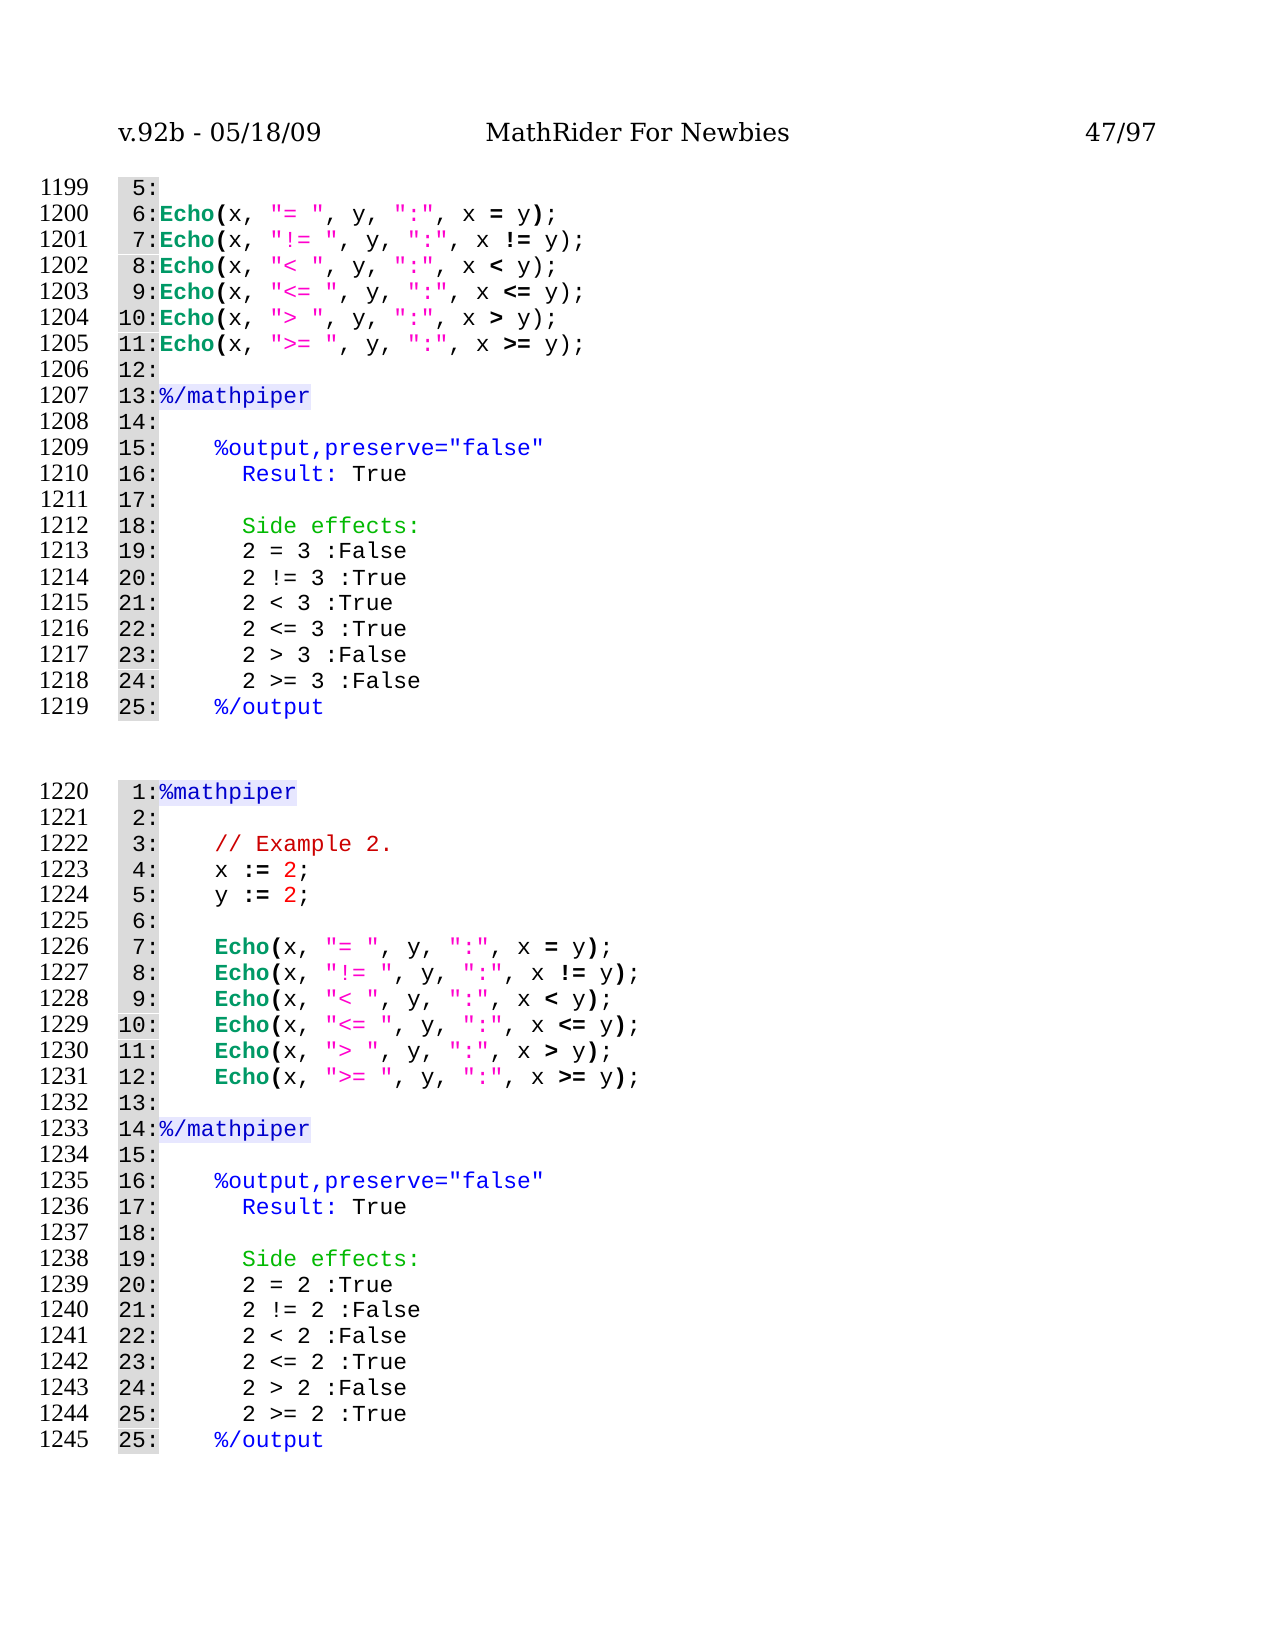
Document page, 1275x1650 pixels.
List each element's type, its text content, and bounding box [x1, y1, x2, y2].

text 21: 2 < 3 :True [118, 592, 1157, 618]
text 6: [118, 910, 1157, 936]
text 25: %/output [118, 696, 1157, 721]
text 22: 2 <= 3 :True [118, 618, 1157, 644]
text 4: x := 2; [118, 858, 1157, 884]
text 12: [118, 358, 1157, 384]
text 15: %output,preserve="false" [118, 436, 1157, 462]
text 2: [118, 806, 1157, 832]
text 14:%/mathpiper [118, 1117, 1157, 1143]
text 15: [118, 1143, 1157, 1169]
text 9:Echo(x, "<= ", y, ":", x <= y); [118, 281, 1157, 306]
text 24: 2 >= 3 :False [118, 669, 1157, 696]
text 6:Echo(x, "= ", y, ":", x = y); [118, 203, 1157, 229]
text 13:%/mathpiper [118, 384, 1157, 410]
text 10: Echo(x, "<= ", y, ":", x <= y); [118, 1013, 1157, 1039]
text 19: Side effects: [118, 1247, 1157, 1273]
text 21: 2 != 2 :False [118, 1299, 1157, 1325]
text 1:%mathpiper [118, 780, 1157, 806]
text 19: 2 = 3 :False [118, 540, 1157, 566]
text 7:Echo(x, "!= ", y, ":", x != y); [118, 229, 1157, 254]
text 16: Result: True [118, 462, 1157, 488]
text 5: [118, 177, 1157, 203]
text 10:Echo(x, "> ", y, ":", x > y); [118, 306, 1157, 332]
text 12: Echo(x, ">= ", y, ":", x >= y); [118, 1065, 1157, 1091]
text 7: Echo(x, "= ", y, ":", x = y); [118, 936, 1157, 962]
text 17: [118, 488, 1157, 514]
text 8:Echo(x, "< ", y, ":", x < y); [118, 254, 1157, 281]
text 18: [118, 1221, 1157, 1247]
text 23: 2 <= 2 :True [118, 1351, 1157, 1377]
text 14: [118, 410, 1157, 436]
text 25: 2 >= 2 :True [118, 1403, 1157, 1428]
text 22: 2 < 2 :False [118, 1325, 1157, 1351]
text 20: 2 = 2 :True [118, 1273, 1157, 1299]
text 8: Echo(x, "!= ", y, ":", x != y); [118, 962, 1157, 988]
text 25: %/output [118, 1428, 1157, 1454]
text 11:Echo(x, ">= ", y, ":", x >= y); [118, 332, 1157, 358]
text 3: // Example 2. [118, 832, 1157, 858]
text 23: 2 > 3 :False [118, 644, 1157, 669]
text 17: Result: True [118, 1195, 1157, 1221]
text 18: Side effects: [118, 514, 1157, 540]
text 16: %output,preserve="false" [118, 1169, 1157, 1195]
text 5: y := 2; [118, 884, 1157, 910]
text 24: 2 > 2 :False [118, 1377, 1157, 1403]
text 13: [118, 1091, 1157, 1117]
text 20: 2 != 3 :True [118, 566, 1157, 592]
text 11: Echo(x, "> ", y, ":", x > y); [118, 1039, 1157, 1065]
text 9: Echo(x, "< ", y, ":", x < y); [118, 988, 1157, 1013]
